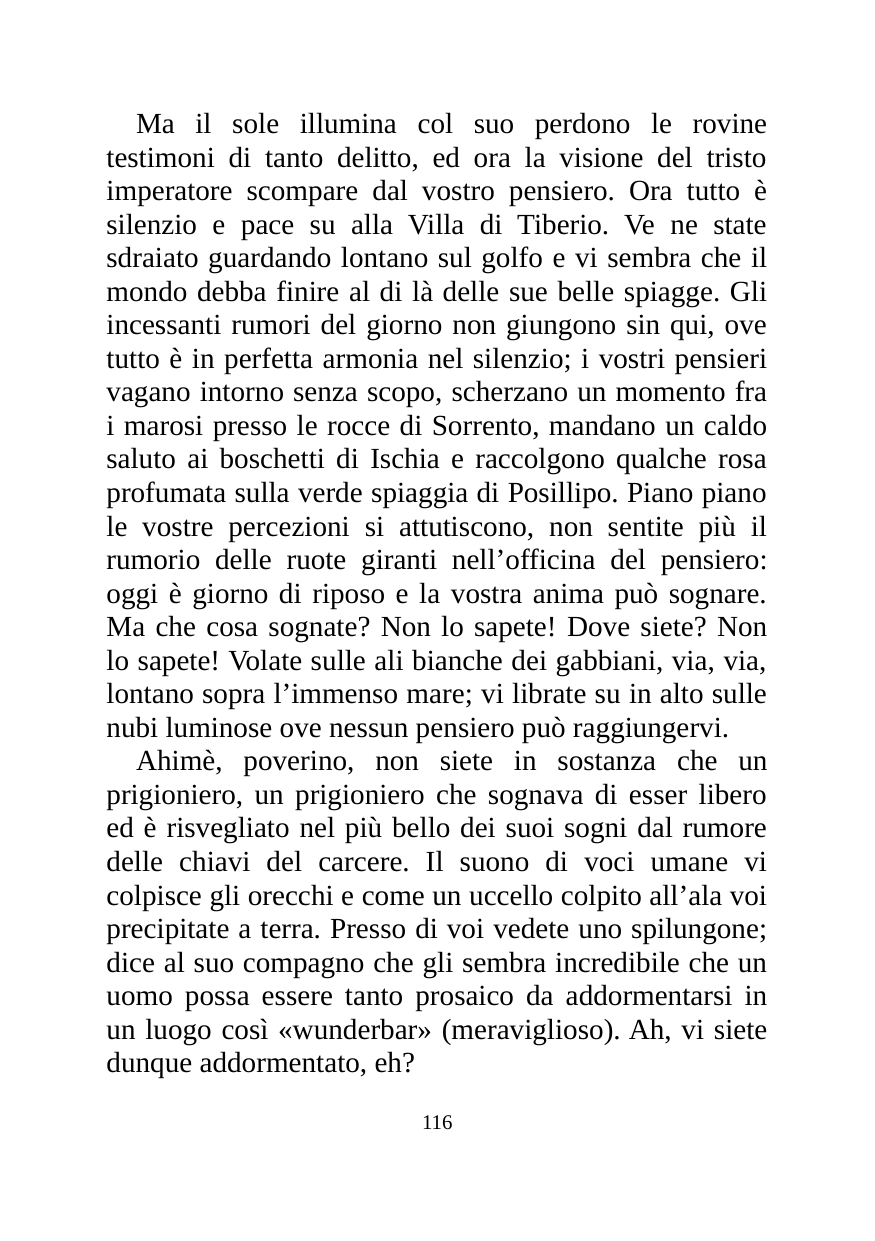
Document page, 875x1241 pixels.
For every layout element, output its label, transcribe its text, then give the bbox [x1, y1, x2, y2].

text Ma il sole illumina col suo perdono le rovine testimoni di tanto delitto, ed ora la visione del tristo imperatore scompare dal vostro pensiero. Ora tutto è silenzio e pace su alla Villa di Tiberio. Ve ne state sdraiato guardando lontano sul golfo e vi sembra che il mondo debba finire al di là delle sue belle spiagge. Gli incessanti rumori del giorno non giungono sin qui, ove tutto è in perfetta armonia nel silenzio; i vostri pensieri vagano intorno senza scopo, scherzano un momento fra i marosi presso le rocce di Sorrento, mandano un caldo saluto ai boschetti di Ischia e raccolgono qualche rosa profumata sulla verde spiaggia di Posillipo. Piano piano le vostre percezioni si attutiscono, non sentite più il rumorio delle ruote giranti nell’officina del pensiero: oggi è giorno di riposo e la vostra anima può sognare. Ma che cosa sognate? Non lo sapete! Dove siete? Non lo sapete! Volate sulle ali bianche dei gabbiani, via, via, lontano sopra l’immenso mare; vi librate su in alto sulle nubi luminose ove nessun pensiero può raggiungervi. [106, 106, 768, 743]
text Ahimè, poverino, non siete in sostanza che un prigioniero, un prigioniero che sognava di esser libero ed è risvegliato nel più bello dei suoi sogni dal rumore delle chiavi del carcere. Il suono di voci umane vi colpisce gli orecchi e come un uccello colpito all’ala voi precipitate a terra. Presso di voi vedete uno spilungone; dice al suo compagno che gli sembra incredibile che un uomo possa essere tanto prosaico da addormentarsi in un luogo così «wunderbar» (meraviglioso). Ah, vi siete dunque addormentato, eh? [106, 743, 768, 1079]
